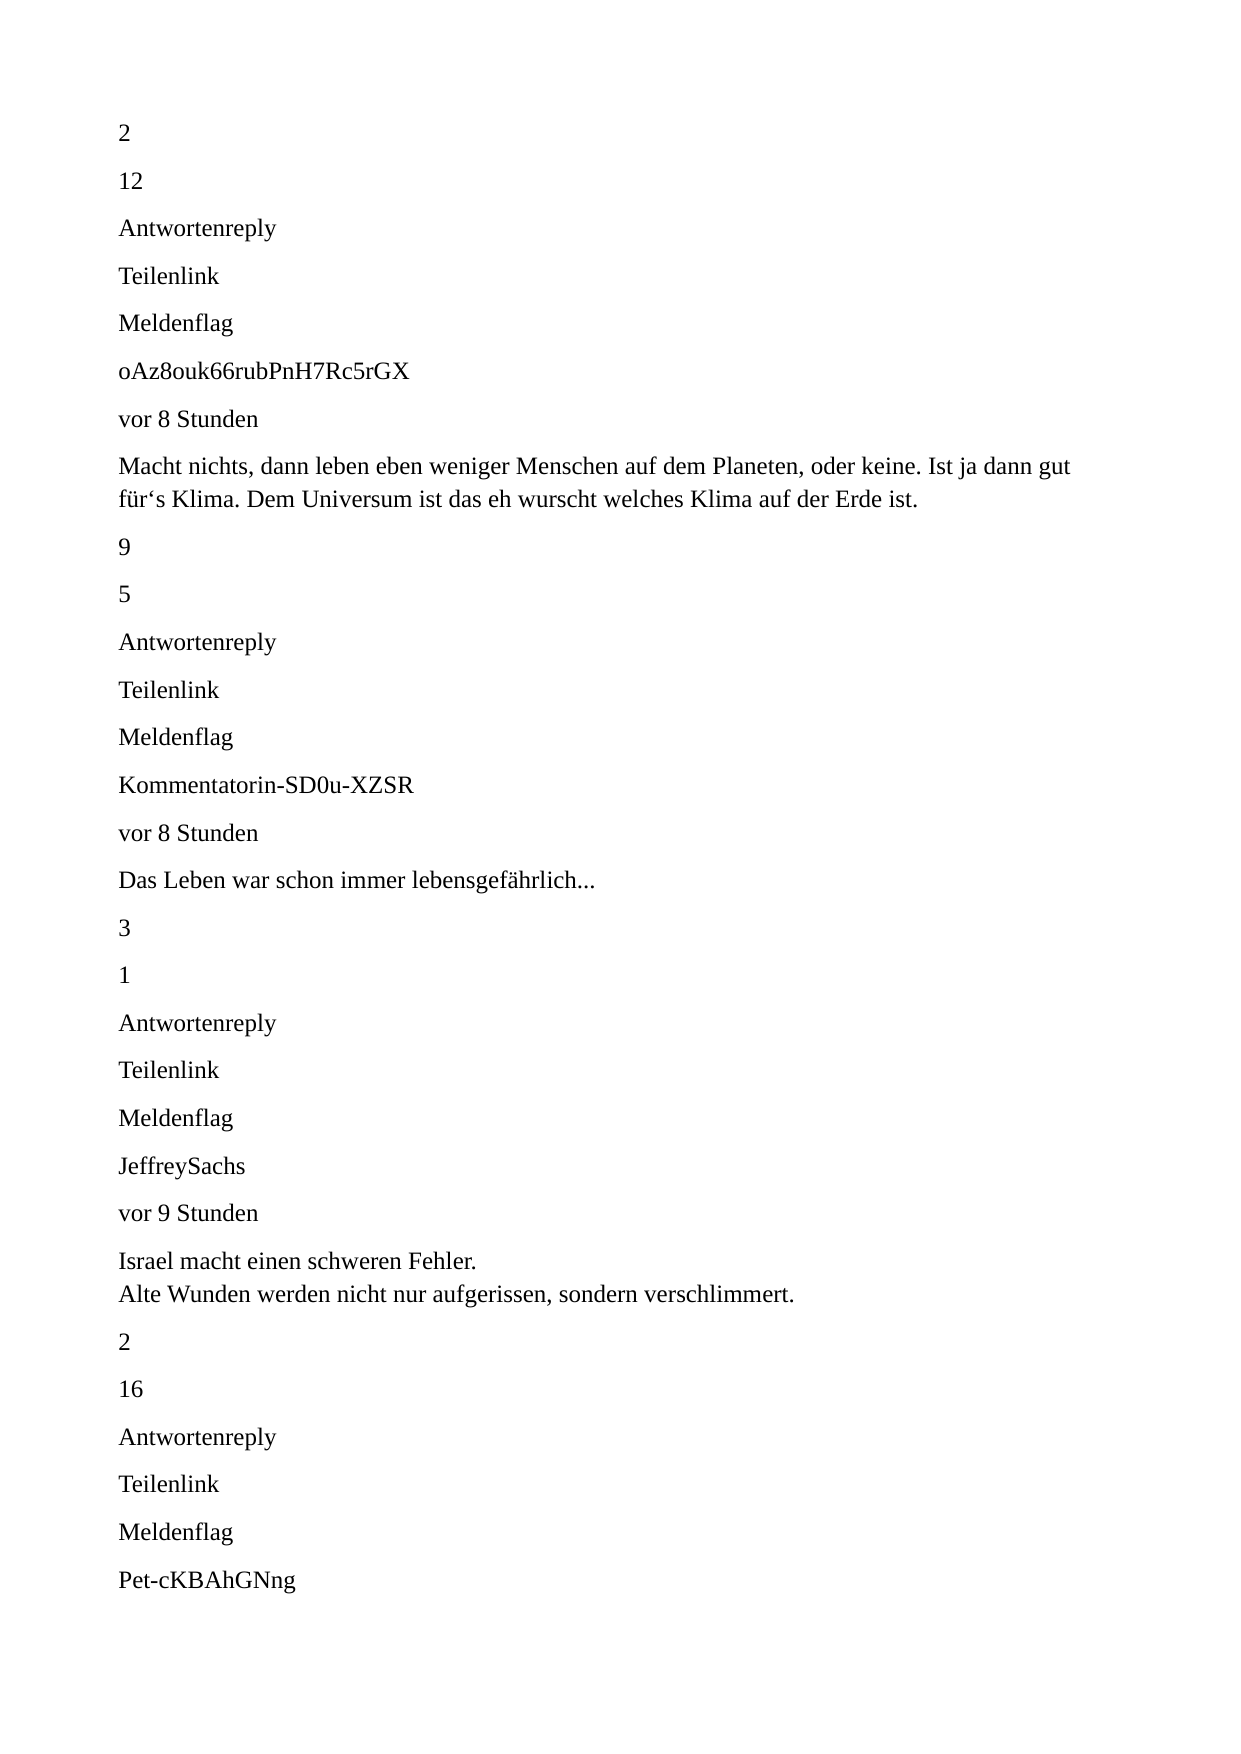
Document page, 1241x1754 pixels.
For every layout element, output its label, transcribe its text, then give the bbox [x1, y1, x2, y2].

text Teilenlink [118, 261, 1122, 290]
text Pet-cKBAhGNng [118, 1565, 1122, 1593]
text 12 [118, 166, 1122, 194]
text 5 [118, 579, 1122, 608]
text Teilenlink [118, 675, 1122, 703]
text 2 [118, 1327, 1122, 1355]
text 1 [118, 960, 1122, 989]
text vor 9 Stunden [118, 1198, 1122, 1227]
text 9 [118, 532, 1122, 561]
text Antwortenreply [118, 627, 1122, 656]
text Israel macht einen schweren Fehler. Alte Wunden werden nicht nur aufgerissen, sondern verschlimmert. [118, 1246, 1122, 1308]
text JeffreySachs [118, 1151, 1122, 1179]
text Antwortenreply [118, 213, 1122, 242]
text vor 8 Stunden [118, 404, 1122, 432]
text Teilenlink [118, 1056, 1122, 1084]
text Teilenlink [118, 1469, 1122, 1498]
text vor 8 Stunden [118, 818, 1122, 846]
text 16 [118, 1374, 1122, 1403]
text Macht nichts, dann leben eben weniger Menschen auf dem Planeten, oder keine. Ist ja dann gut für‘s Klima. Dem Universum ist das eh wurscht welches Klima auf der Erde ist. [118, 451, 1122, 513]
text Meldenflag [118, 722, 1122, 751]
text Meldenflag [118, 1517, 1122, 1546]
text Das Leben war schon immer lebensgefährlich... [118, 865, 1122, 894]
text oAz8ouk66rubPnH7Rc5rGX [118, 356, 1122, 385]
text 2 [118, 118, 1122, 147]
text Antwortenreply [118, 1422, 1122, 1451]
text Antwortenreply [118, 1008, 1122, 1037]
text Kommentatorin-SD0u-XZSR [118, 770, 1122, 799]
text Meldenflag [118, 1103, 1122, 1132]
text 3 [118, 913, 1122, 942]
text Meldenflag [118, 308, 1122, 337]
